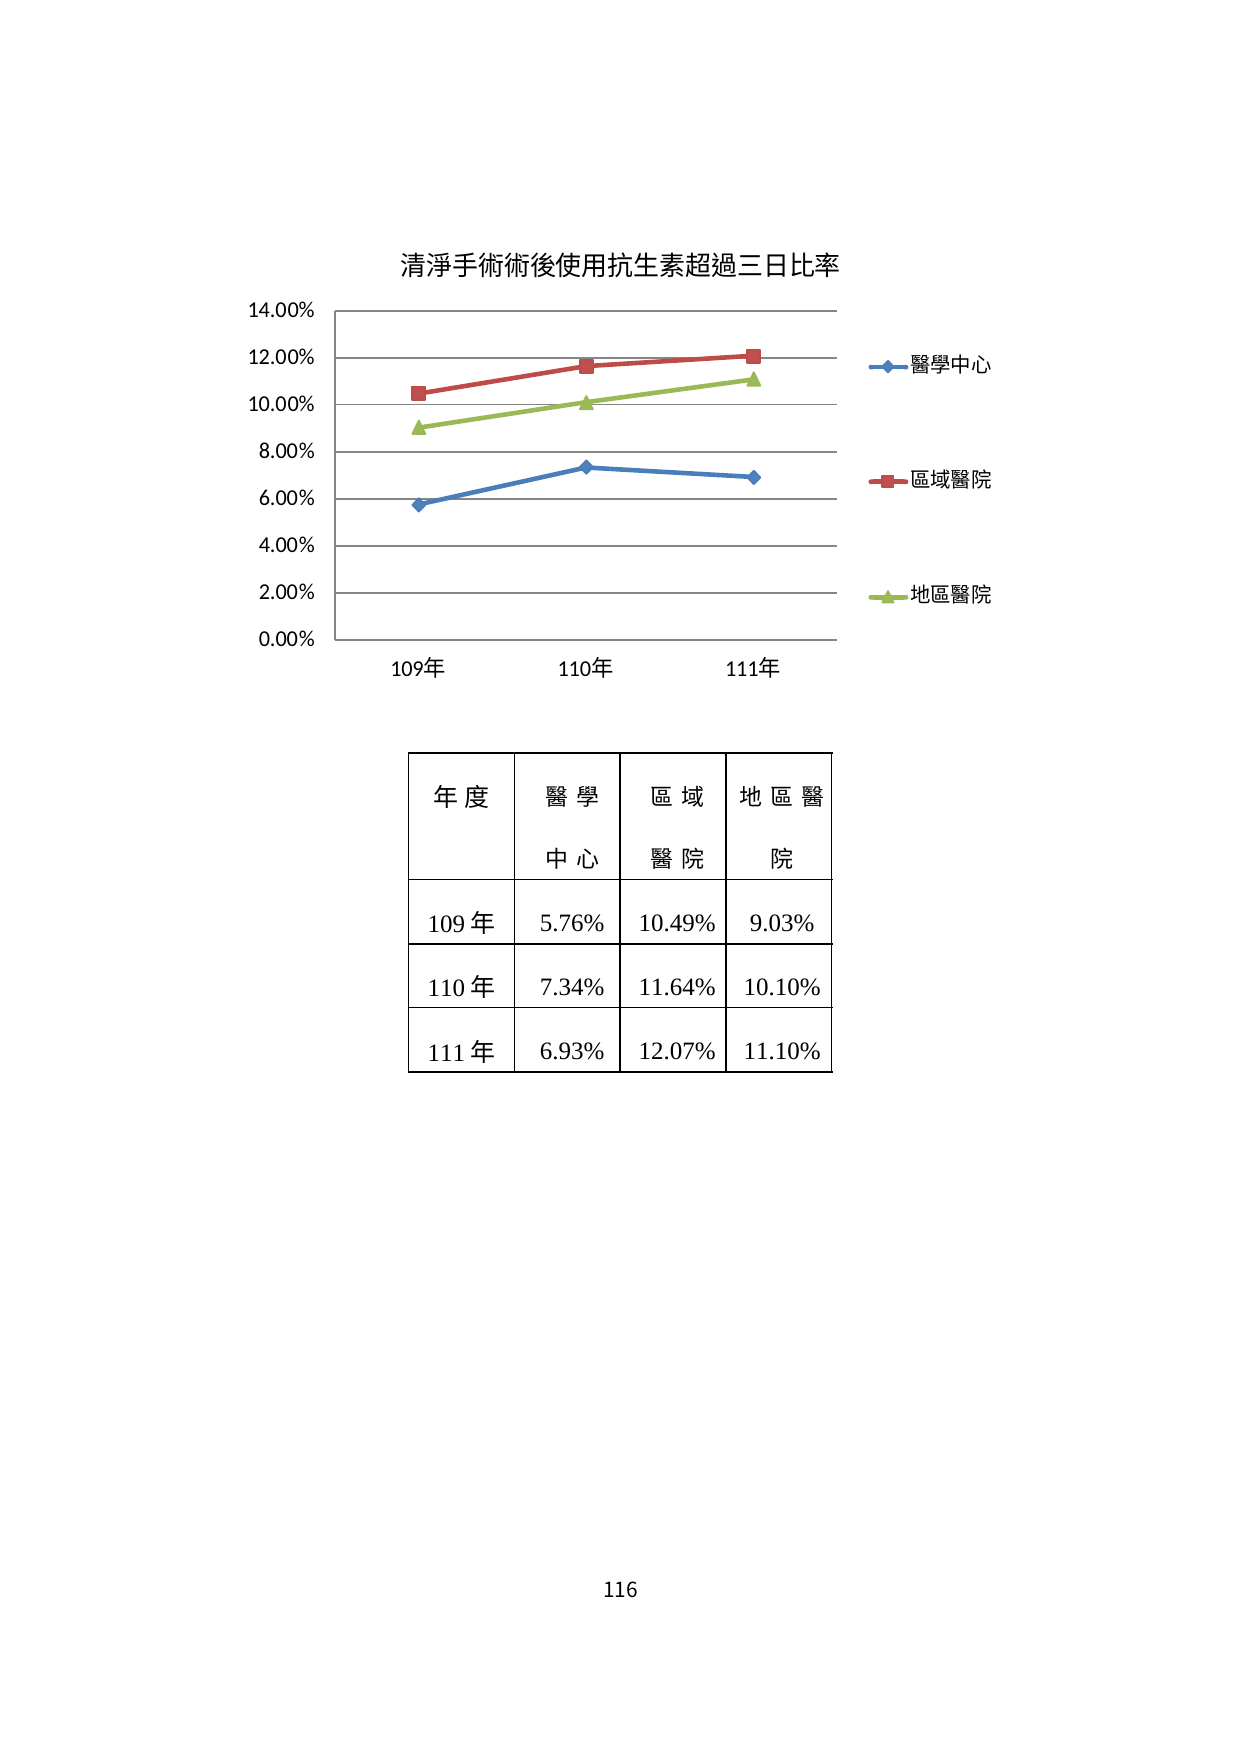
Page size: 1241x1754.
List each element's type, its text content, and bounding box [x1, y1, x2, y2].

table_cell 111年 [409, 1008, 514, 1071]
table_header 區域醫院 [621, 754, 725, 879]
table_header 地區醫院 [727, 754, 831, 879]
table_cell 5.76% [515, 880, 619, 943]
table_cell 7.34% [515, 945, 619, 1007]
table_cell 11.10% [727, 1008, 831, 1071]
table_cell 9.03% [727, 880, 831, 943]
table_cell 10.49% [621, 880, 725, 943]
table_cell 10.10% [727, 945, 831, 1007]
table_cell 109年 [409, 880, 514, 943]
table_cell 6.93% [515, 1008, 619, 1071]
table_cell 11.64% [621, 945, 725, 1007]
table_cell 110年 [409, 945, 514, 1007]
table_header 醫學中心 [515, 754, 619, 879]
table_header 年度 [409, 754, 514, 879]
table_cell 12.07% [621, 1008, 725, 1071]
